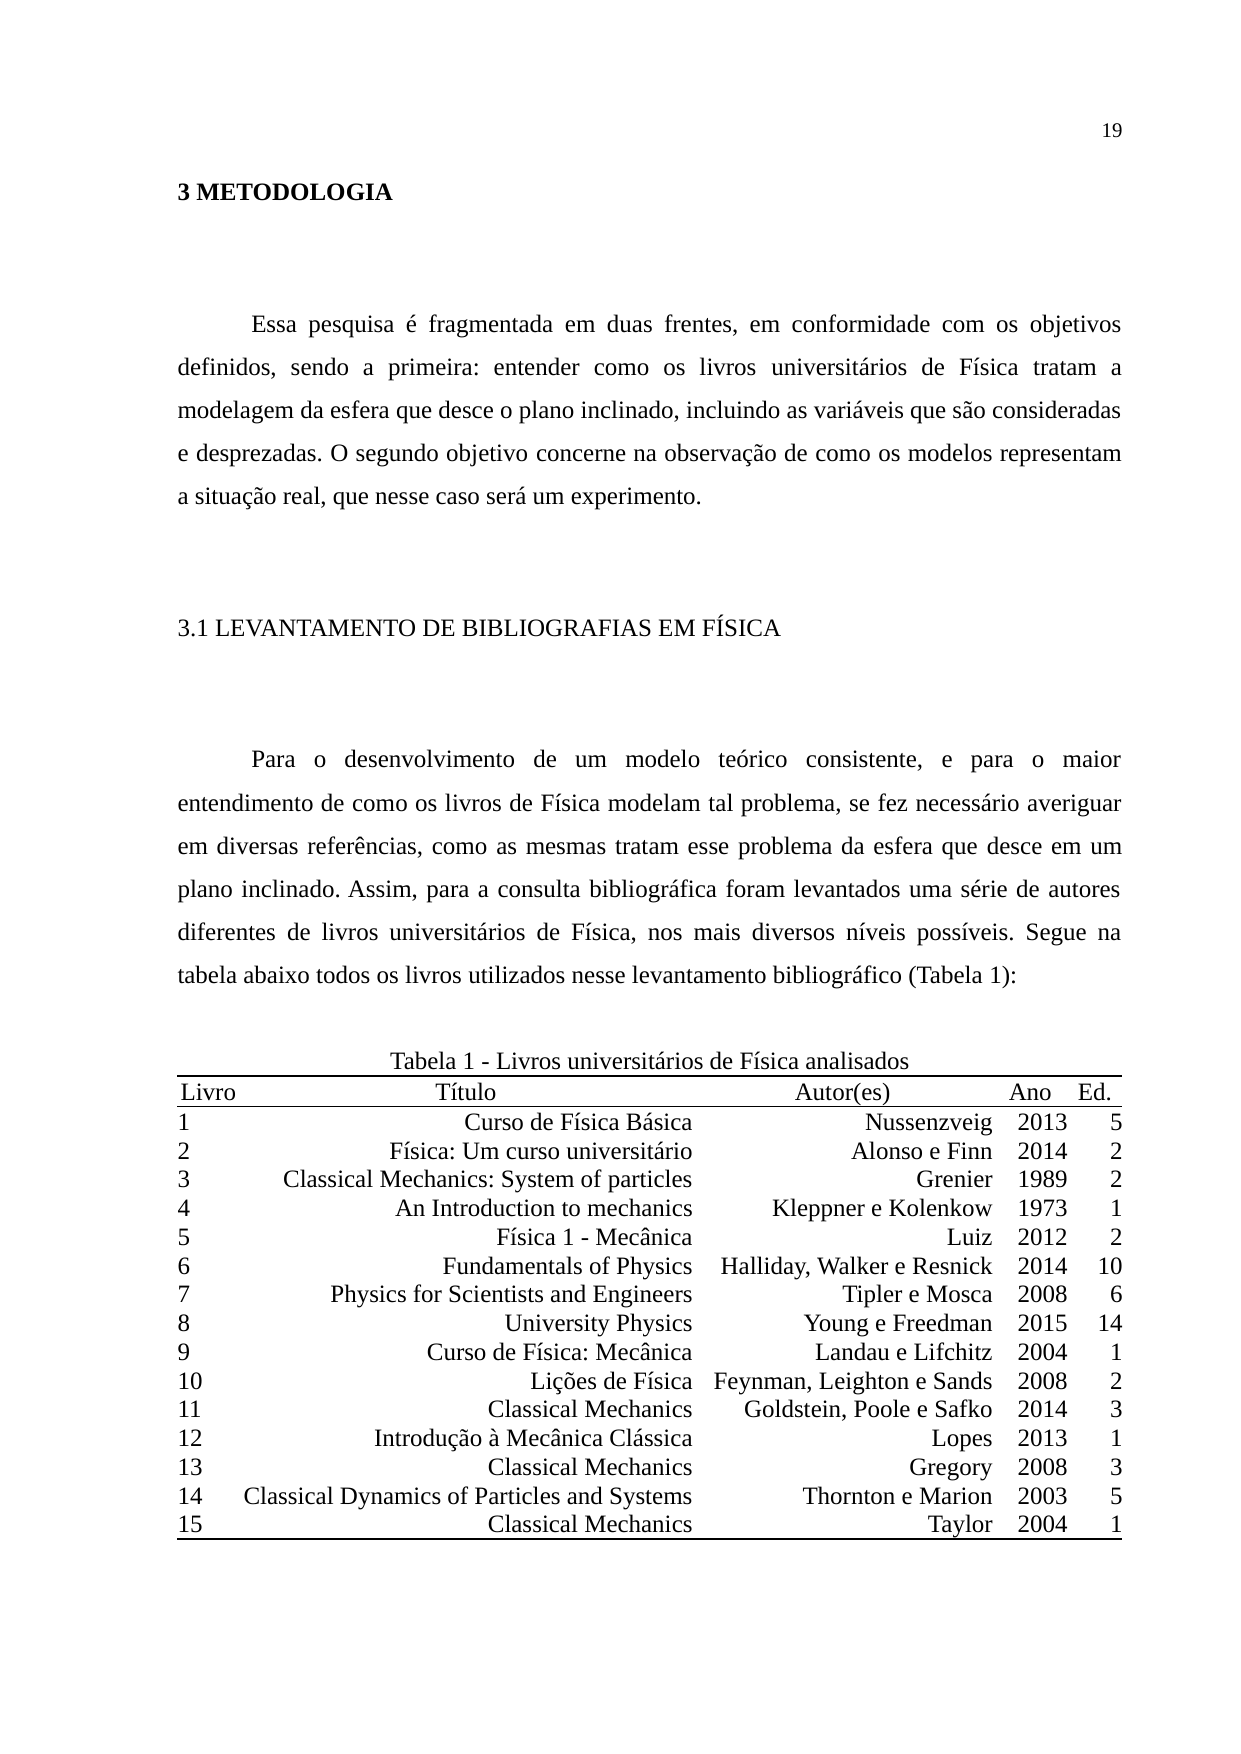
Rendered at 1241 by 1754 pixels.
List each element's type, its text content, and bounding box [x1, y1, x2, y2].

table_cell Halliday, Walker e Resnick [693, 1251, 992, 1279]
table_cell 7 [177, 1280, 239, 1308]
table_cell 3 [1068, 1452, 1122, 1481]
table_cell 5 [1068, 1481, 1122, 1509]
table_cell 2004 [993, 1510, 1067, 1538]
table_cell 2008 [993, 1452, 1067, 1481]
table_cell 1 [1068, 1423, 1122, 1452]
table_cell 2015 [993, 1308, 1067, 1337]
table_cell 11 [177, 1395, 239, 1423]
table_cell Grenier [693, 1165, 992, 1193]
table_cell Landau e Lifchitz [693, 1337, 992, 1366]
table_cell Classical Dynamics of Particles and Systems [239, 1481, 692, 1509]
table_cell 1 [1068, 1193, 1122, 1222]
table_cell 2 [1068, 1366, 1122, 1394]
table_cell 2013 [993, 1423, 1067, 1452]
table_cell 2 [177, 1136, 239, 1164]
table_cell 2 [1068, 1165, 1122, 1193]
table_cell Classical Mechanics [239, 1452, 692, 1481]
table_cell 2013 [993, 1107, 1067, 1136]
table_cell 5 [177, 1222, 239, 1251]
table_cell 4 [177, 1193, 239, 1222]
table_cell 6 [177, 1251, 239, 1279]
table_header Ed. [1068, 1077, 1122, 1106]
table_cell 1 [1068, 1510, 1122, 1538]
table_cell 2003 [993, 1481, 1067, 1509]
table_cell University Physics [239, 1308, 692, 1337]
table_cell Lopes [693, 1423, 992, 1452]
table_cell 10 [177, 1366, 239, 1394]
table_cell 1973 [993, 1193, 1067, 1222]
table_cell Curso de Física: Mecânica [239, 1337, 692, 1366]
table_cell 14 [177, 1481, 239, 1509]
table_cell 13 [177, 1452, 239, 1481]
table_cell Classical Mechanics [239, 1510, 692, 1538]
table_cell Curso de Física Básica [239, 1107, 692, 1136]
table_cell 2014 [993, 1136, 1067, 1164]
table_cell 9 [177, 1337, 239, 1366]
table_cell Taylor [693, 1510, 992, 1538]
table_cell Physics for Scientists and Engineers [239, 1280, 692, 1308]
table_cell 2 [1068, 1136, 1122, 1164]
table_cell Classical Mechanics: System of particles [239, 1165, 692, 1193]
table_cell 6 [1068, 1280, 1122, 1308]
table_cell 2014 [993, 1251, 1067, 1279]
table_cell Física: Um curso universitário [239, 1136, 692, 1164]
table_cell Fundamentals of Physics [239, 1251, 692, 1279]
table_header Autor(es) [693, 1077, 992, 1106]
table_cell 2012 [993, 1222, 1067, 1251]
table_header Livro [177, 1077, 239, 1106]
table_cell 2008 [993, 1366, 1067, 1394]
text Para o desenvolvimento de um modelo teórico consistente, e para o maior entendimento de como os livros de Física modelam tal problema, se fez necessário averiguar em diversas referências, como as mesmas tratam esse problema da esfera que desce em um plano inclinado. Assim, para a consulta bibliográfica foram levantados uma série de autores diferentes de livros universitários de Física, nos mais diversos níveis possíveis. Segue na tabela abaixo todos os livros utilizados nesse levantamento bibliográfico (Tabela 1): [177, 744, 1122, 989]
table_cell Thornton e Marion [693, 1481, 992, 1509]
table_header Título [239, 1077, 692, 1106]
table_cell 2014 [993, 1395, 1067, 1423]
table_cell 10 [1068, 1251, 1122, 1279]
table_cell 1 [177, 1107, 239, 1136]
table_cell 1989 [993, 1165, 1067, 1193]
table_cell 1 [1068, 1337, 1122, 1366]
table_cell 3 [1068, 1395, 1122, 1423]
table_cell Feynman, Leighton e Sands [693, 1366, 992, 1394]
table_cell 8 [177, 1308, 239, 1337]
table_cell 2008 [993, 1280, 1067, 1308]
table_cell 14 [1068, 1308, 1122, 1337]
table_cell 12 [177, 1423, 239, 1452]
table_cell Luiz [693, 1222, 992, 1251]
table_cell Gregory [693, 1452, 992, 1481]
table_cell 2004 [993, 1337, 1067, 1366]
table_cell 15 [177, 1510, 239, 1538]
text Essa pesquisa é fragmentada em duas frentes, em conformidade com os objetivos definidos, sendo a primeira: entender como os livros universitários de Física tratam a modelagem da esfera que desce o plano inclinado, incluindo as variáveis que são consideradas e desprezadas. O segundo objetivo concerne na observação de como os modelos representam a situação real, que nesse caso será um experimento. [177, 309, 1122, 510]
table_header Ano [993, 1077, 1067, 1106]
subtitle Metodologia [177, 177, 1122, 206]
table_cell Física 1 - Mecânica [239, 1222, 692, 1251]
table_cell Kleppner e Kolenkow [693, 1193, 992, 1222]
table_cell Goldstein, Poole e Safko [693, 1395, 992, 1423]
table_cell Introdução à Mecânica Clássica [239, 1423, 692, 1452]
table_cell Classical Mechanics [239, 1395, 692, 1423]
table_cell Young e Freedman [693, 1308, 992, 1337]
table_cell Lições de Física [239, 1366, 692, 1394]
table_cell Alonso e Finn [693, 1136, 992, 1164]
subtitle Levantamento de bibliografias em física [177, 613, 1122, 642]
text Tabela 1 - Livros universitários de Física analisados [177, 1046, 1122, 1075]
table_cell 3 [177, 1165, 239, 1193]
table_cell 2 [1068, 1222, 1122, 1251]
table_cell Nussenzveig [693, 1107, 992, 1136]
table_cell An Introduction to mechanics [239, 1193, 692, 1222]
table_cell Tipler e Mosca [693, 1280, 992, 1308]
table_cell 5 [1068, 1107, 1122, 1136]
